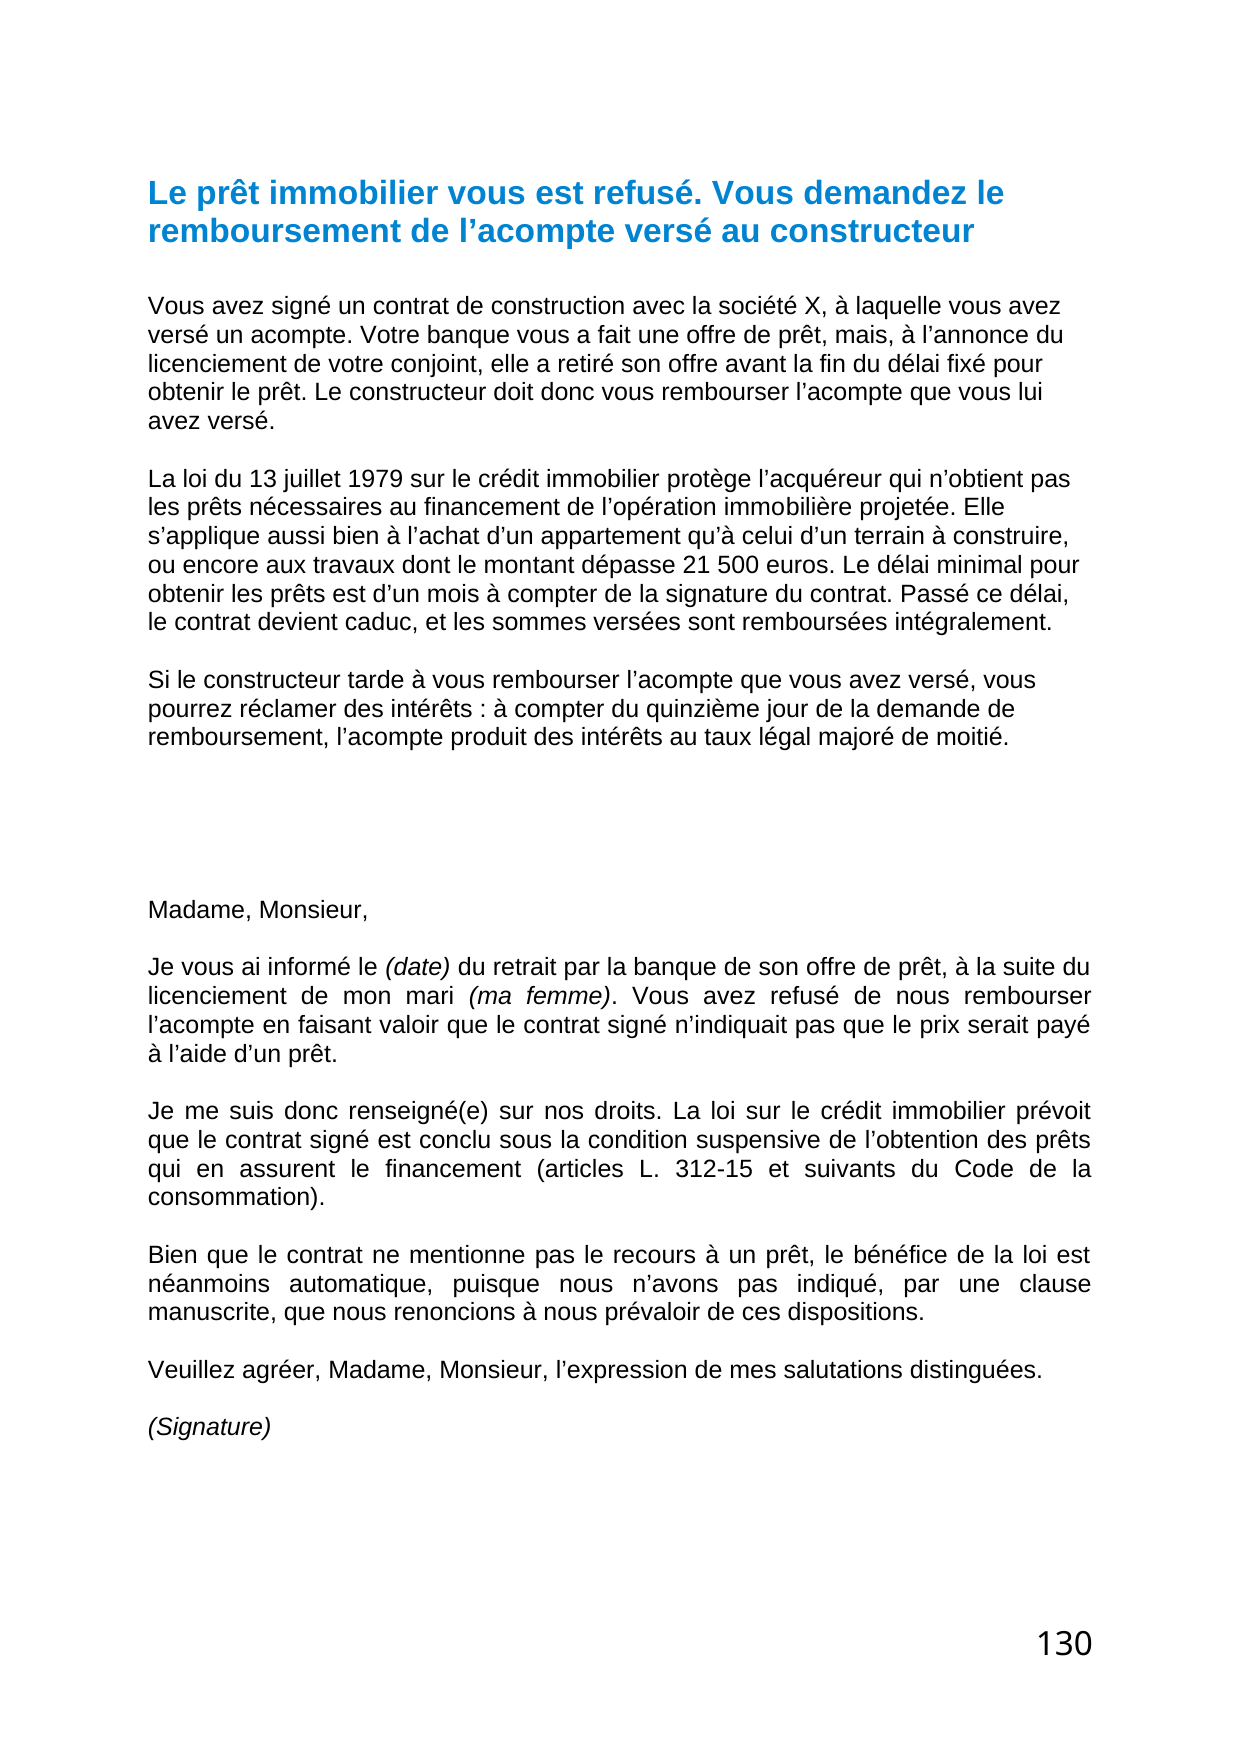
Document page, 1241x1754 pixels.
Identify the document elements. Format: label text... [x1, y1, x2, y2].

text Si le constructeur tarde à vous rembourser l’acompte que vous avez versé, vous pourrez réclamer des intérêts : à compter du quinzième jour de la demande de remboursement, l’acompte produit des intérêts au taux légal majoré de moitié. [148, 665, 1093, 751]
text Je me suis donc renseigné(e) sur nos droits. La loi sur le crédit immobilier prévoit que le contrat signé est conclu sous la condition suspensive de l’obtention des prêts qui en assurent le financement (articles L. 312-15 et suivants du Code de la consommation). [148, 1096, 1093, 1211]
text Veuillez agréer, Madame, Monsieur, l’expression de mes salutations distinguées. [148, 1355, 1093, 1384]
text Bien que le contrat ne mentionne pas le recours à un prêt, le bénéfice de la loi est néanmoins automatique, puisque nous n’avons pas indiqué, par une clause manuscrite, que nous renoncions à nous prévaloir de ces dispositions. [148, 1240, 1093, 1326]
text Vous avez signé un contrat de construction avec la société X, à laquelle vous avez versé un acompte. Votre banque vous a fait une offre de prêt, mais, à l’annonce du licenciement de votre conjoint, elle a retiré son offre avant la fin du délai fixé pour obtenir le prêt. Le constructeur doit donc vous rembourser l’acompte que vous lui avez versé. [148, 291, 1093, 435]
text Madame, Monsieur, [148, 895, 1093, 924]
text (Signature) [148, 1412, 1093, 1441]
subtitle Le prêt immobilier vous est refusé. Vous demandez le remboursement de l’acompte versé au constructeur [148, 173, 1093, 250]
text La loi du 13 juillet 1979 sur le crédit immobilier protège l’acquéreur qui n’obtient pas les prêts nécessaires au financement de l’opération immo­bilière projetée. Elle s’applique aussi bien à l’achat d’un appartement qu’à celui d’un terrain à construire, ou encore aux travaux dont le mon­tant dépasse 21 500 euros. Le délai minimal pour obtenir les prêts est d’un mois à compter de la signature du contrat. Passé ce délai, le contrat devient caduc, et les sommes versées sont remboursées intégralement. [148, 464, 1093, 636]
text Je vous ai informé le (date) du retrait par la banque de son offre de prêt, à la suite du licenciement de mon mari (ma femme). Vous avez refusé de nous rembourser l’acompte en faisant valoir que le contrat signé n’indiquait pas que le prix serait payé à l’aide d’un prêt. [148, 952, 1093, 1067]
